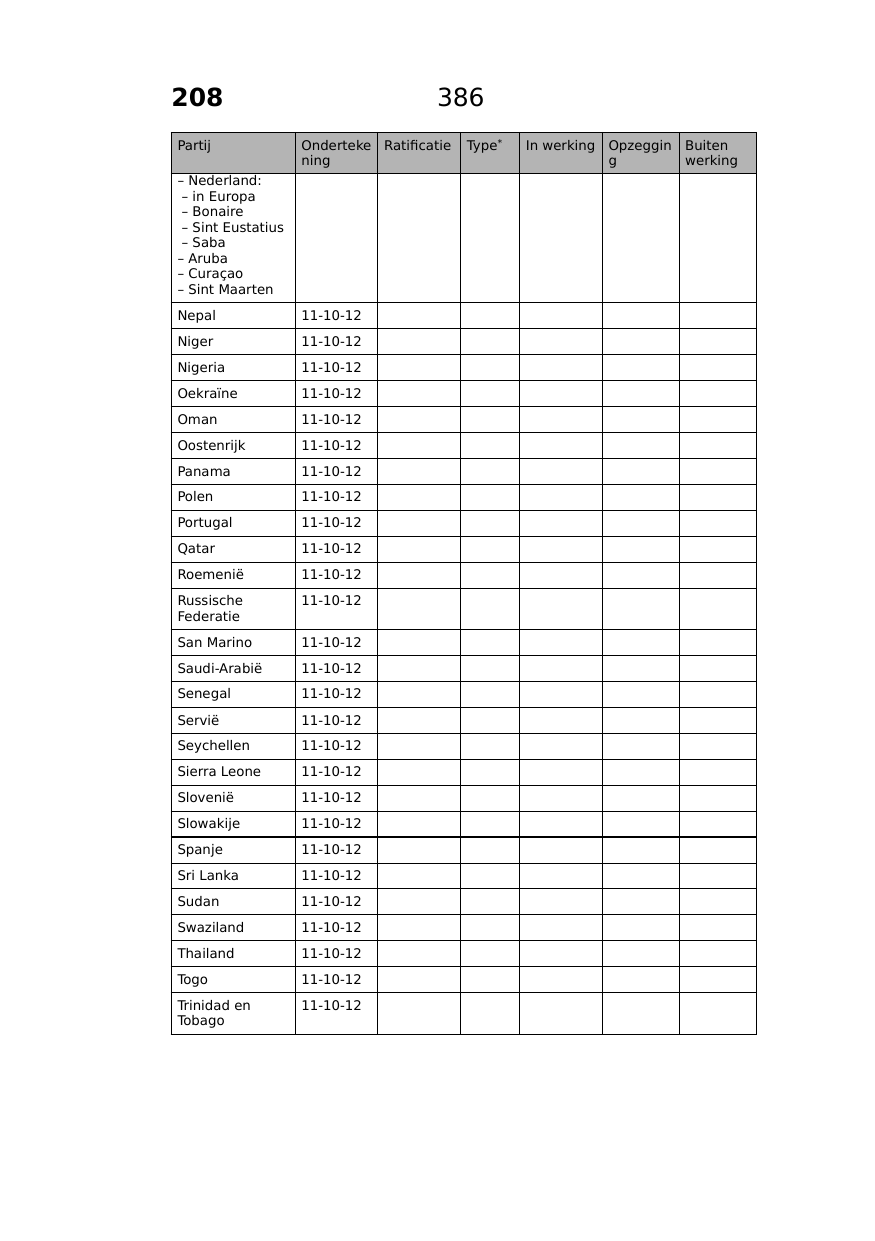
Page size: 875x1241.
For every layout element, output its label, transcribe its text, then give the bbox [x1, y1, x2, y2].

table_cell 11-10-12 [296, 708, 377, 733]
table_cell [680, 656, 756, 681]
table_cell [603, 407, 679, 432]
table_cell [603, 174, 679, 189]
table_cell [461, 734, 519, 759]
table_cell 11-10-12 [296, 656, 377, 681]
table_cell [603, 266, 679, 282]
table_cell [680, 329, 756, 354]
table_cell [378, 235, 460, 251]
table_cell 11-10-12 [296, 630, 377, 655]
table_cell [461, 459, 519, 484]
table_cell [520, 282, 602, 302]
table_cell [603, 760, 679, 784]
table_cell 11-10-12 [296, 993, 377, 1033]
table_cell – Bonaire [172, 204, 295, 220]
table_cell [461, 786, 519, 811]
table_cell [520, 708, 602, 733]
table_cell [461, 174, 519, 189]
table_cell [378, 282, 460, 302]
table_cell [461, 838, 519, 862]
table_cell Nigeria [172, 355, 295, 380]
table_cell [520, 967, 602, 992]
table_cell [378, 786, 460, 811]
table_cell [461, 915, 519, 940]
table_cell [603, 235, 679, 251]
table_cell [520, 838, 602, 862]
table_cell Trinidad en Tobago [172, 993, 295, 1033]
table_cell [378, 251, 460, 266]
table_cell [378, 407, 460, 432]
table_cell [520, 812, 602, 836]
table_cell [680, 812, 756, 836]
table_cell [603, 303, 679, 328]
table_cell [461, 864, 519, 888]
table_cell [378, 537, 460, 562]
table_cell [680, 251, 756, 266]
table_cell – Saba [172, 235, 295, 251]
table_cell [680, 433, 756, 458]
table_cell [378, 303, 460, 328]
table_cell Panama [172, 459, 295, 484]
table_cell 11-10-12 [296, 915, 377, 940]
table_cell [680, 760, 756, 784]
table_cell Sudan [172, 889, 295, 914]
table_cell [520, 941, 602, 966]
table_cell [603, 563, 679, 587]
table_cell [461, 760, 519, 784]
table_cell 11-10-12 [296, 838, 377, 862]
table_cell Polen [172, 485, 295, 510]
table_cell 11-10-12 [296, 329, 377, 354]
table_cell [680, 993, 756, 1033]
table_cell [378, 915, 460, 940]
table_cell [461, 967, 519, 992]
table_cell [520, 303, 602, 328]
table_cell Portugal [172, 511, 295, 536]
table_cell [520, 381, 602, 406]
table_cell [461, 433, 519, 458]
table_cell [520, 459, 602, 484]
table_cell [378, 812, 460, 836]
table_cell – Sint Maarten [172, 282, 295, 302]
table_cell [461, 235, 519, 251]
table_cell [378, 459, 460, 484]
table_cell [680, 459, 756, 484]
table_cell [378, 433, 460, 458]
table_cell [680, 786, 756, 811]
table_cell [603, 708, 679, 733]
table_cell [461, 303, 519, 328]
table_cell [520, 864, 602, 888]
table_cell [520, 251, 602, 266]
table_cell [461, 381, 519, 406]
table_cell [378, 381, 460, 406]
table_cell [461, 537, 519, 562]
table_cell [461, 220, 519, 235]
table_cell [680, 589, 756, 629]
table_cell [520, 220, 602, 235]
table_cell [461, 682, 519, 707]
table_cell Russische Federatie [172, 589, 295, 629]
table_cell [296, 266, 377, 282]
table_cell [378, 329, 460, 354]
table_cell [378, 682, 460, 707]
table_cell [520, 589, 602, 629]
table_cell 11-10-12 [296, 303, 377, 328]
table_cell [520, 407, 602, 432]
table_cell [378, 656, 460, 681]
table_cell [603, 459, 679, 484]
table_cell [461, 589, 519, 629]
table_cell [520, 563, 602, 587]
table_cell [680, 220, 756, 235]
table_cell [378, 589, 460, 629]
table_cell [680, 630, 756, 655]
table_cell [680, 511, 756, 536]
table_cell [378, 889, 460, 914]
table_cell [520, 433, 602, 458]
table_cell [680, 282, 756, 302]
table_cell 11-10-12 [296, 589, 377, 629]
table_cell [461, 282, 519, 302]
table_cell [461, 812, 519, 836]
table_cell [680, 734, 756, 759]
table_cell [378, 485, 460, 510]
table_cell Oman [172, 407, 295, 432]
table_cell [680, 967, 756, 992]
table_cell [680, 915, 756, 940]
table_cell – Sint Eustatius [172, 220, 295, 235]
table_cell [378, 355, 460, 380]
table_cell [461, 251, 519, 266]
table_cell [603, 864, 679, 888]
table_header Ratificatie [378, 133, 460, 173]
table_cell 11-10-12 [296, 433, 377, 458]
table_cell [378, 266, 460, 282]
table_cell [520, 511, 602, 536]
table_cell [461, 329, 519, 354]
table_cell [603, 220, 679, 235]
table_cell Swaziland [172, 915, 295, 940]
table_cell Spanje [172, 838, 295, 862]
table_cell [461, 708, 519, 733]
table_cell [520, 174, 602, 189]
table_cell [680, 682, 756, 707]
table_cell Thailand [172, 941, 295, 966]
table_cell [378, 734, 460, 759]
table_cell 11-10-12 [296, 355, 377, 380]
table_cell [378, 708, 460, 733]
table_cell [378, 511, 460, 536]
table_cell [603, 993, 679, 1033]
table_cell [603, 915, 679, 940]
table_cell [603, 485, 679, 510]
table_cell [461, 511, 519, 536]
table_cell Saudi-Arabië [172, 656, 295, 681]
table_header Buiten werking [680, 133, 756, 173]
table_cell [603, 433, 679, 458]
table_cell 11-10-12 [296, 381, 377, 406]
table_cell – Nederland: [172, 174, 295, 189]
table_cell [461, 563, 519, 587]
table_cell Slovenië [172, 786, 295, 811]
table_cell Togo [172, 967, 295, 992]
table_cell [296, 189, 377, 204]
table_cell 11-10-12 [296, 407, 377, 432]
table_cell 11-10-12 [296, 941, 377, 966]
table_cell [680, 537, 756, 562]
table_cell [603, 511, 679, 536]
table_cell 11-10-12 [296, 889, 377, 914]
table_cell [461, 407, 519, 432]
table_cell Sierra Leone [172, 760, 295, 784]
table_cell [680, 204, 756, 220]
table_cell Oostenrijk [172, 433, 295, 458]
table_cell [520, 915, 602, 940]
table_cell [461, 189, 519, 204]
table_header Ondertekening [296, 133, 377, 173]
table_cell – Aruba [172, 251, 295, 266]
table_cell [378, 864, 460, 888]
table_cell [680, 235, 756, 251]
table_cell [680, 381, 756, 406]
table_cell [520, 760, 602, 784]
table_cell [520, 235, 602, 251]
table_cell [603, 786, 679, 811]
table_cell [378, 967, 460, 992]
table_cell [520, 204, 602, 220]
table_cell [603, 967, 679, 992]
table_cell [378, 220, 460, 235]
table_cell [461, 266, 519, 282]
table_cell – in Europa [172, 189, 295, 204]
table_cell 11-10-12 [296, 682, 377, 707]
table_cell [461, 355, 519, 380]
table_cell 11-10-12 [296, 563, 377, 587]
table_cell [378, 630, 460, 655]
table_cell [603, 355, 679, 380]
table_cell 11-10-12 [296, 812, 377, 836]
table_cell [378, 174, 460, 189]
table_cell [520, 189, 602, 204]
table_cell [603, 812, 679, 836]
table_cell [520, 682, 602, 707]
table_cell [603, 537, 679, 562]
table_cell [680, 303, 756, 328]
table_cell 11-10-12 [296, 459, 377, 484]
table_cell [461, 889, 519, 914]
table_cell – Curaçao [172, 266, 295, 282]
table_cell [603, 329, 679, 354]
table_cell 11-10-12 [296, 734, 377, 759]
table_cell [680, 266, 756, 282]
table_cell [296, 251, 377, 266]
table_header In werking [520, 133, 602, 173]
table_cell [603, 941, 679, 966]
table_cell San Marino [172, 630, 295, 655]
table_cell [296, 220, 377, 235]
table_cell [520, 329, 602, 354]
table_cell [603, 381, 679, 406]
table_cell [520, 266, 602, 282]
table_cell 11-10-12 [296, 864, 377, 888]
table_cell [378, 189, 460, 204]
table_cell [378, 941, 460, 966]
table_header Opzegging [603, 133, 679, 173]
table_cell [680, 864, 756, 888]
table_cell [461, 656, 519, 681]
table_cell [680, 708, 756, 733]
table_cell [603, 734, 679, 759]
table_cell Roemenië [172, 563, 295, 587]
table_cell [680, 485, 756, 510]
table_cell [461, 204, 519, 220]
table_cell [378, 563, 460, 587]
table_cell [520, 355, 602, 380]
table_cell [603, 889, 679, 914]
table_cell [603, 630, 679, 655]
table_cell [603, 656, 679, 681]
table_cell [378, 838, 460, 862]
table_cell Senegal [172, 682, 295, 707]
table_cell [520, 537, 602, 562]
table_cell 11-10-12 [296, 786, 377, 811]
table_cell [296, 282, 377, 302]
table_cell [520, 734, 602, 759]
table_cell [603, 282, 679, 302]
table_cell 11-10-12 [296, 511, 377, 536]
table_cell [520, 786, 602, 811]
table_cell Seychellen [172, 734, 295, 759]
table_cell [680, 838, 756, 862]
table_cell 11-10-12 [296, 537, 377, 562]
table_cell [520, 656, 602, 681]
table_cell [378, 204, 460, 220]
table_cell [296, 174, 377, 189]
table_cell [680, 563, 756, 587]
table_cell [603, 204, 679, 220]
table_cell [520, 630, 602, 655]
table_cell Servië [172, 708, 295, 733]
table_cell [680, 189, 756, 204]
table_cell Nepal [172, 303, 295, 328]
table_cell [461, 485, 519, 510]
table_header Partij [172, 133, 295, 173]
table_cell [680, 941, 756, 966]
table_header Type* [461, 133, 519, 173]
table_cell [520, 485, 602, 510]
table_cell [680, 174, 756, 189]
table_cell 11-10-12 [296, 760, 377, 784]
table_cell Oekraïne [172, 381, 295, 406]
table_cell Slowakije [172, 812, 295, 836]
table_cell [296, 235, 377, 251]
table_cell [520, 993, 602, 1033]
table_cell [680, 889, 756, 914]
table_cell [680, 407, 756, 432]
table_cell [378, 760, 460, 784]
table_cell [680, 355, 756, 380]
table_cell [378, 993, 460, 1033]
table_cell 11-10-12 [296, 967, 377, 992]
table_cell [603, 189, 679, 204]
table_cell [603, 682, 679, 707]
table_cell Qatar [172, 537, 295, 562]
table_cell [296, 204, 377, 220]
table_cell [603, 589, 679, 629]
table_cell Sri Lanka [172, 864, 295, 888]
table_cell [603, 251, 679, 266]
table_cell 11-10-12 [296, 485, 377, 510]
table_cell [603, 838, 679, 862]
table_cell [461, 993, 519, 1033]
table_cell [461, 630, 519, 655]
table_cell [461, 941, 519, 966]
table_cell Niger [172, 329, 295, 354]
table_cell [520, 889, 602, 914]
